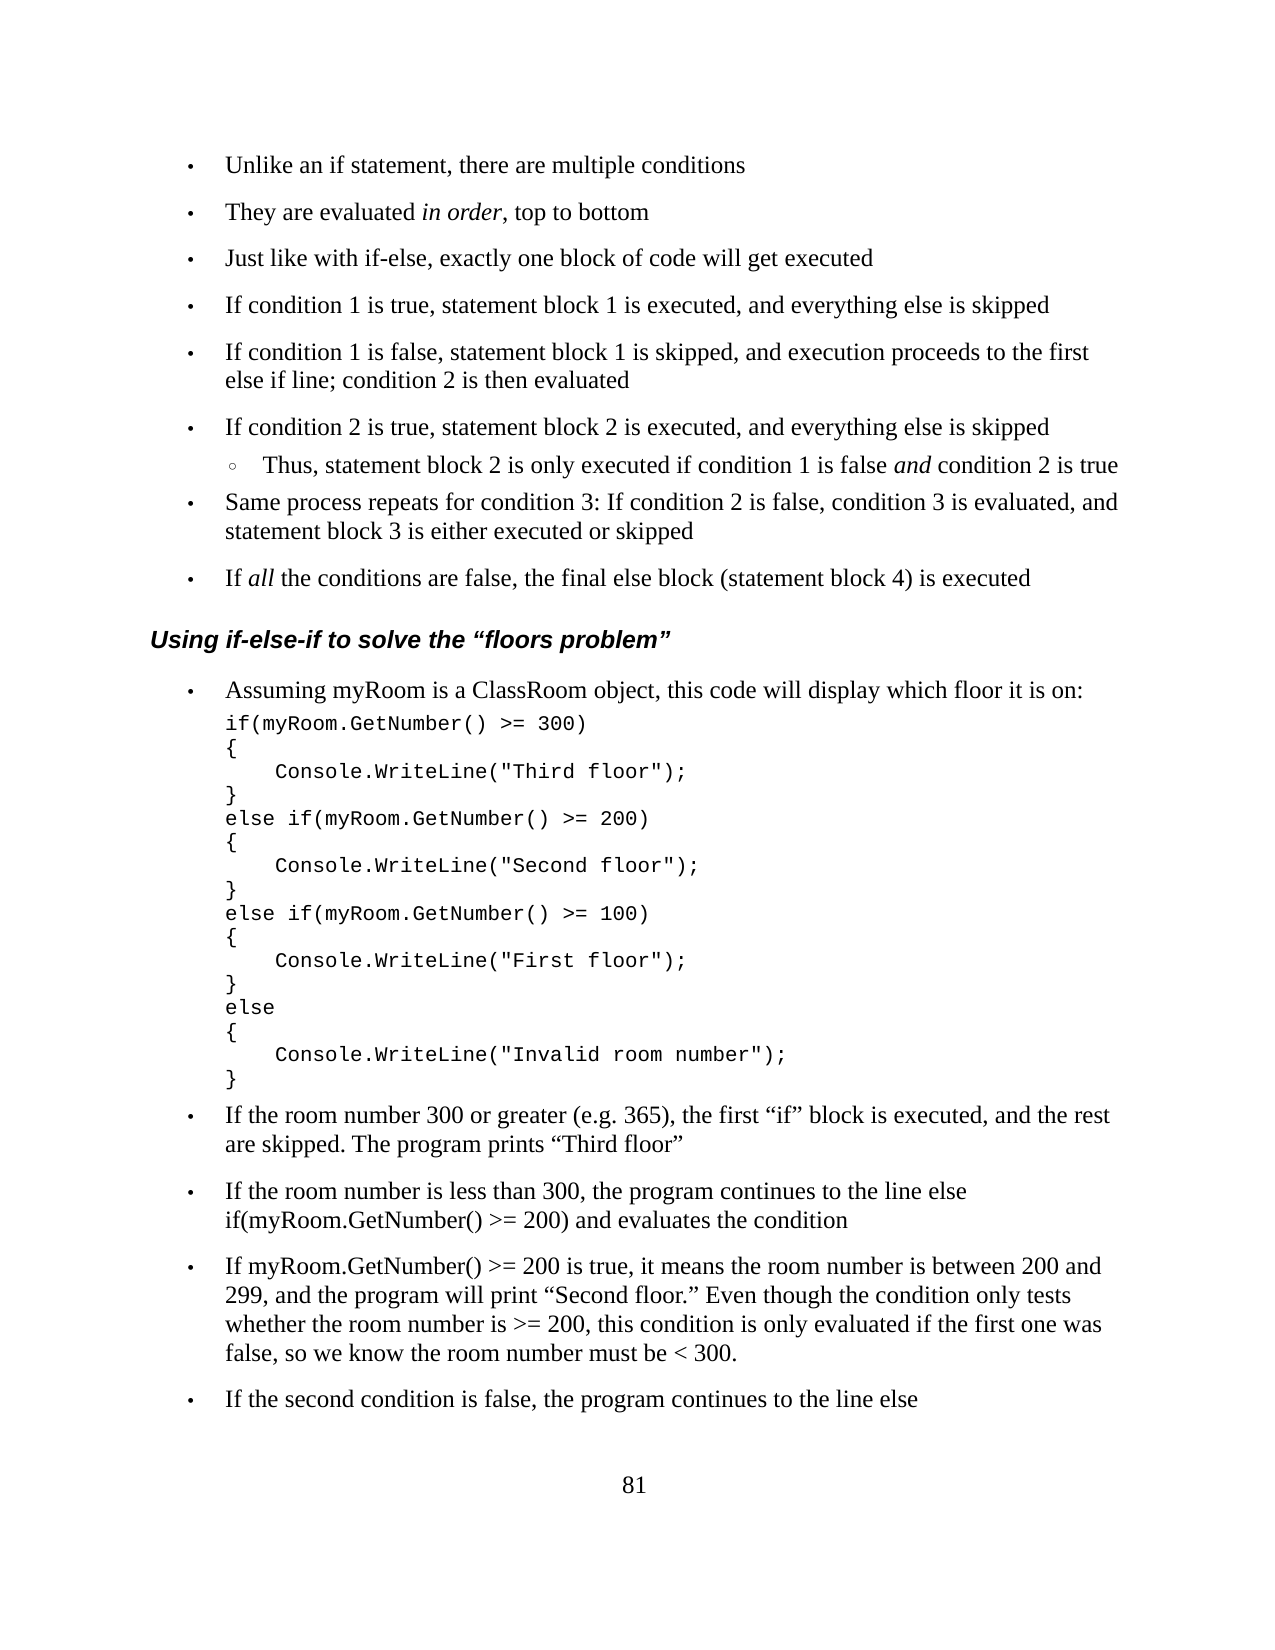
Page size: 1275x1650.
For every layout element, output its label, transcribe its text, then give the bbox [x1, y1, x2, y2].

list Console.WriteLine("First floor"); [187, 950, 1125, 973]
list If all the conditions are false, the final else block (statement block 4) is executed [187, 563, 1125, 592]
list Console.WriteLine("Third floor"); [187, 761, 1125, 784]
list If condition 1 is false, statement block 1 is skipped, and execution proceeds to the first else if line; condition 2 is then evaluated [187, 337, 1125, 394]
list } [187, 879, 1125, 902]
list If myRoom.GetNumber() >= 200 is true, it means the room number is between 200 and 299, and the program will print “Second floor.” Even though the condition only tests whether the room number is >= 200, this condition is only evaluated if the first one was false, so we know the room number must be < 300. [187, 1251, 1125, 1366]
list Same process repeats for condition 3: If condition 2 is false, condition 3 is evaluated, and statement block 3 is either executed or skipped [187, 487, 1125, 545]
list If condition 1 is true, statement block 1 is executed, and everything else is skipped [187, 290, 1125, 319]
list They are evaluated in order, top to bottom [187, 197, 1125, 225]
list Unlike an if statement, there are multiple conditions [187, 150, 1125, 179]
list { [187, 926, 1125, 950]
list { [187, 832, 1125, 855]
list } [187, 973, 1125, 997]
list else if(myRoom.GetNumber() >= 100) [187, 902, 1125, 926]
list If the second condition is false, the program continues to the line else [187, 1384, 1125, 1413]
list else if(myRoom.GetNumber() >= 200) [187, 808, 1125, 832]
list If the room number is less than 300, the program continues to the line else if(myRoom.GetNumber() >= 200) and evaluates the condition [187, 1176, 1125, 1233]
list { [187, 737, 1125, 761]
list } [187, 1068, 1125, 1092]
list Assuming myRoom is a ClassRoom object, this code will display which floor it is on: [187, 676, 1125, 704]
list Console.WriteLine("Invalid room number"); [187, 1044, 1125, 1068]
list Thus, statement block 2 is only executed if condition 1 is false and condition 2 is true [225, 450, 1125, 478]
list else [187, 997, 1125, 1021]
list { [187, 1021, 1125, 1044]
list If condition 2 is true, statement block 2 is executed, and everything else is skipped [187, 412, 1125, 441]
list Just like with if-else, exactly one block of code will get executed [187, 243, 1125, 272]
subtitle Using if-else-if to solve the “floors problem” [150, 626, 1125, 654]
list If the room number 300 or greater (e.g. 365), the first “if” block is executed, and the rest are skipped. The program prints “Third floor” [187, 1101, 1125, 1158]
list Console.WriteLine("Second floor"); [187, 855, 1125, 879]
list if(myRoom.GetNumber() >= 300) [187, 713, 1125, 737]
list } [187, 784, 1125, 808]
